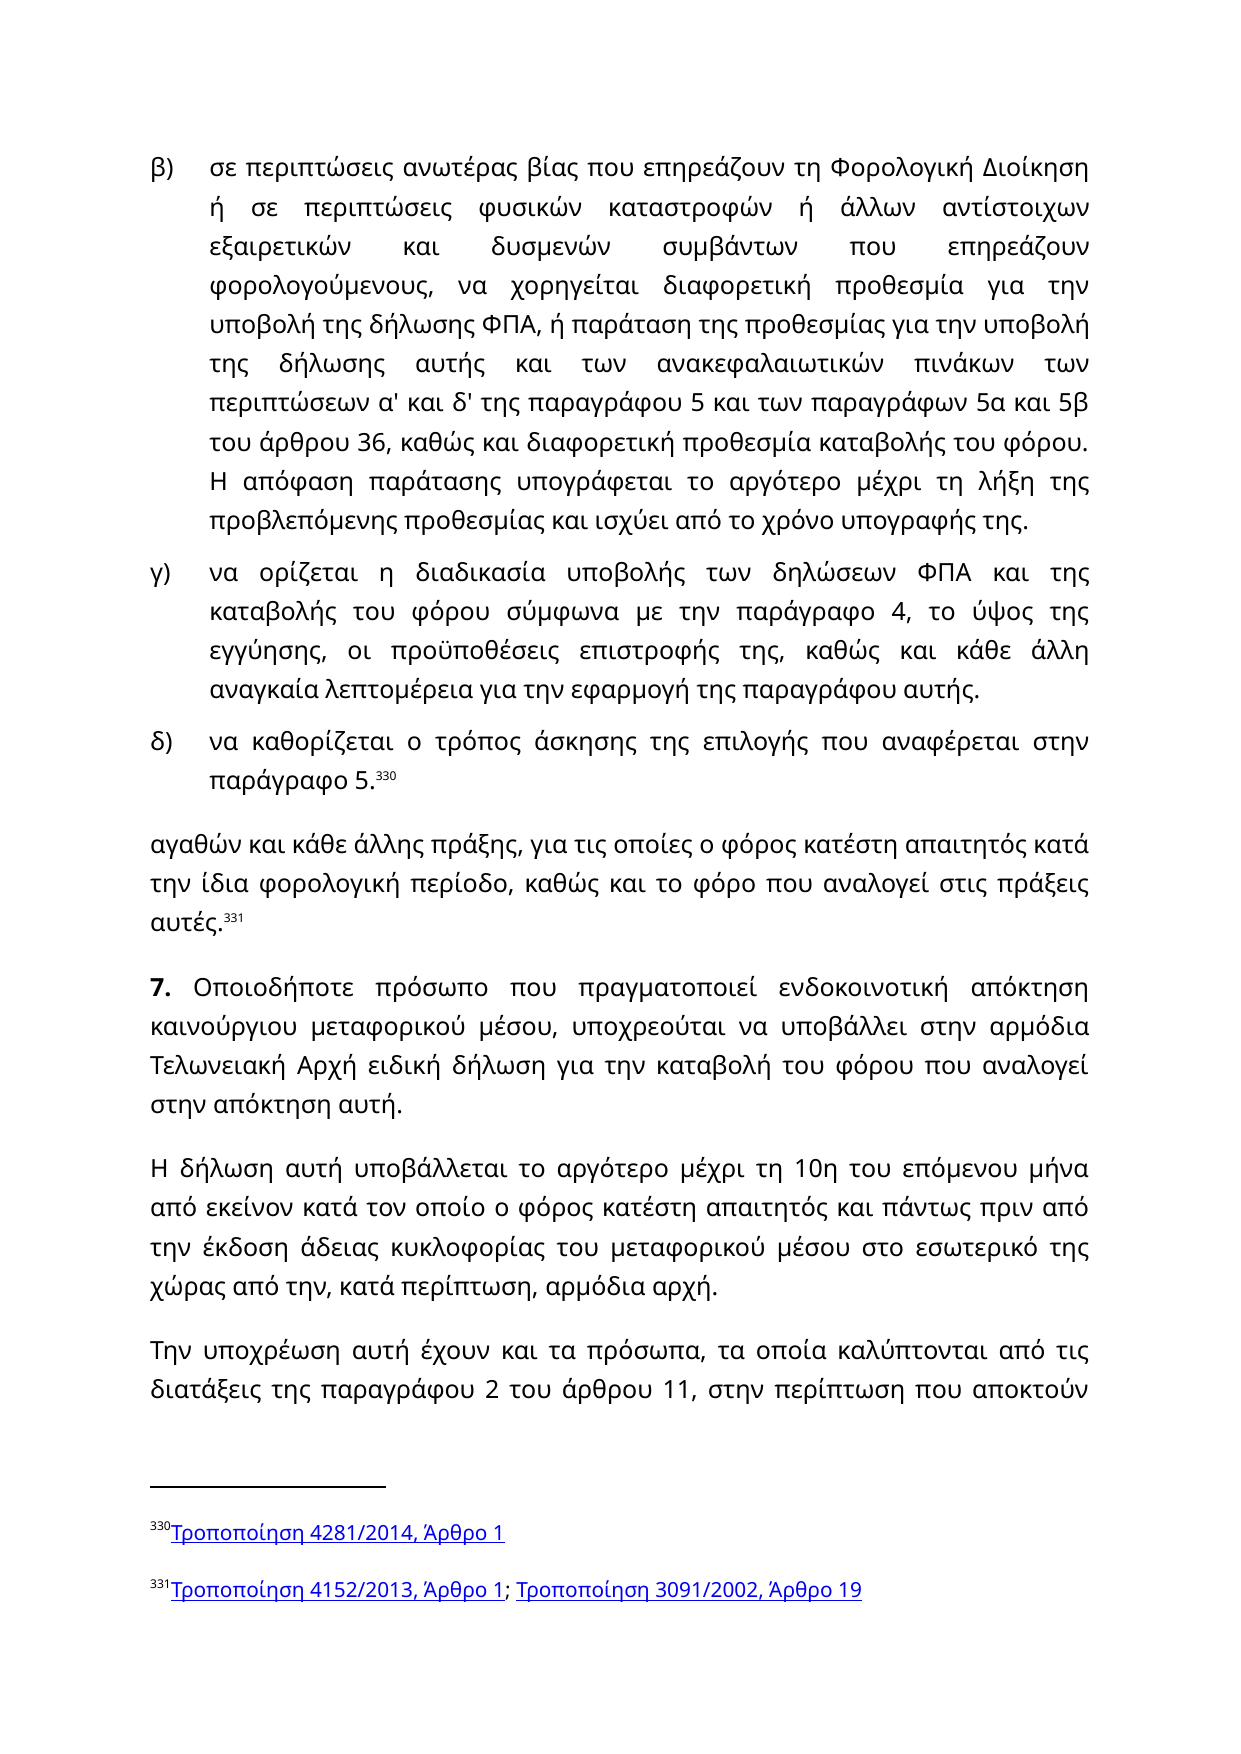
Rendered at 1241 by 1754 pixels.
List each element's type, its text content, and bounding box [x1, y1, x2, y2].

text Τροποποίηση 4152/2013, Άρθρο 1; Τροποποίηση 3091/2002, Άρθρο 19 [150, 1576, 1090, 1604]
text Η δήλωση αυτή υποβάλλεται το αργότερο μέχρι τη 10η του επόμενου μήνα από εκείνον κατά τον οποίο ο φόρος κατέστη απαιτητός και πάντως πριν από την έκδοση άδειας κυκλοφορίας του μεταφορικού μέσου στο εσωτερικό της χώρας από την, κατά περίπτωση, αρμόδια αρχή. [150, 1151, 1090, 1302]
text αγαθών και κάθε άλλης πράξης, για τις οποίες ο φόρος κατέστη απαιτητός κατά την ίδια φορολογική περίοδο, καθώς και το φόρο που αναλογεί στις πράξεις αυτές. [150, 827, 1090, 939]
list β) σε περιπτώσεις ανωτέρας βίας που επηρεάζουν τη Φορολογική Διοίκηση ή σε περιπτώσεις φυσικών καταστροφών ή άλλων αντίστοιχων εξαιρετικών και δυσμενών συμβάντων που επηρεάζουν φορολογούμενους, να χορηγείται διαφορετική προθεσμία για την υποβολή της δήλωσης ΦΠΑ, ή παράταση της προθεσμίας για την υποβολή της δήλωσης αυτής και των ανακεφαλαιωτικών πινάκων των περιπτώσεων α' και δ' της παραγράφου 5 και των παραγράφων 5α και 5β του άρθρου 36, καθώς και διαφορετική προθεσμία καταβολής του φόρου. Η απόφαση παράτασης υπογράφεται το αργότερο μέχρι τη λήξη της προβλεπόμενης προθεσμίας και ισχύει από το χρόνο υπογραφής της. [150, 150, 1090, 537]
list γ) να ορίζεται η διαδικασία υποβολής των δηλώσεων ΦΠΑ και της καταβολής του φόρου σύμφωνα με την παράγραφο 4, το ύψος της εγγύησης, οι προϋποθέσεις επιστροφής της, καθώς και κάθε άλλη αναγκαία λεπτομέρεια για την εφαρμογή της παραγράφου αυτής. [150, 554, 1090, 706]
text Τροποποίηση 4281/2014, Άρθρο 1 [150, 1518, 1090, 1546]
list δ) να καθορίζεται ο τρόπος άσκησης της επιλογής που αναφέρεται στην παράγραφο 5. [150, 723, 1090, 797]
text 7. Οποιοδήποτε πρόσωπο που πραγματοποιεί ενδοκοινοτική απόκτηση καινούργιου μεταφορικού μέσου, υποχρεούται να υποβάλλει στην αρμόδια Τελωνειακή Αρχή ειδική δήλωση για την καταβολή του φόρου που αναλογεί στην απόκτηση αυτή. [150, 969, 1090, 1121]
text Την υποχρέωση αυτή έχουν και τα πρόσωπα, τα οποία καλύπτονται από τις διατάξεις της παραγράφου 2 του άρθρου 11, στην περίπτωση που αποκτούν [150, 1332, 1090, 1406]
